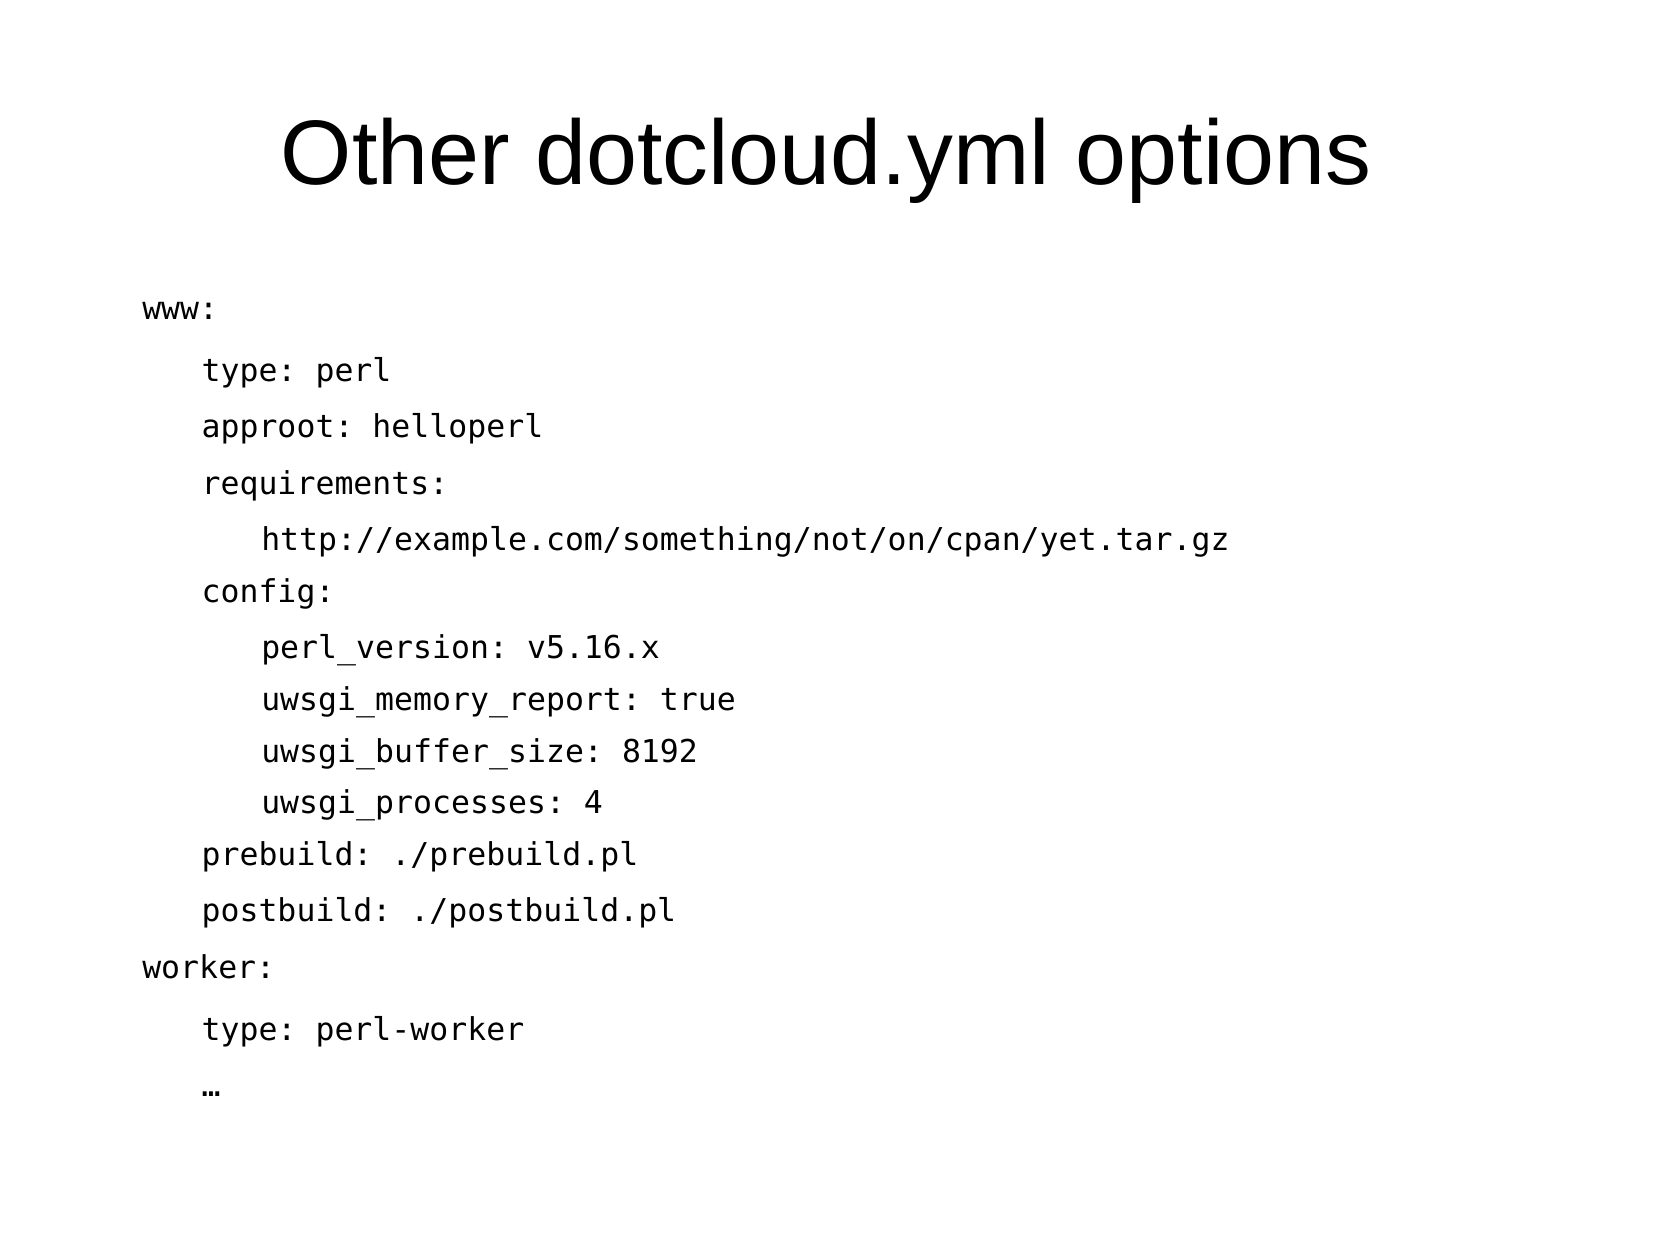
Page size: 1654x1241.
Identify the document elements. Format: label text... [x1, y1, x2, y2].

title Other dotcloud.yml options [82, 49, 1571, 257]
list www: type: perl approot: helloperl requirements: http://example.com/something/not/on/cpan/yet.tar.gz config: perl_version: v5.16.x uwsgi_memory_report: true uwsgi_buffer_size: 8192 uwsgi_processes: 4 prebuild: ./prebuild.pl postbuild: ./postbuild.pl worker: type: perl-worker … [82, 290, 1538, 1111]
